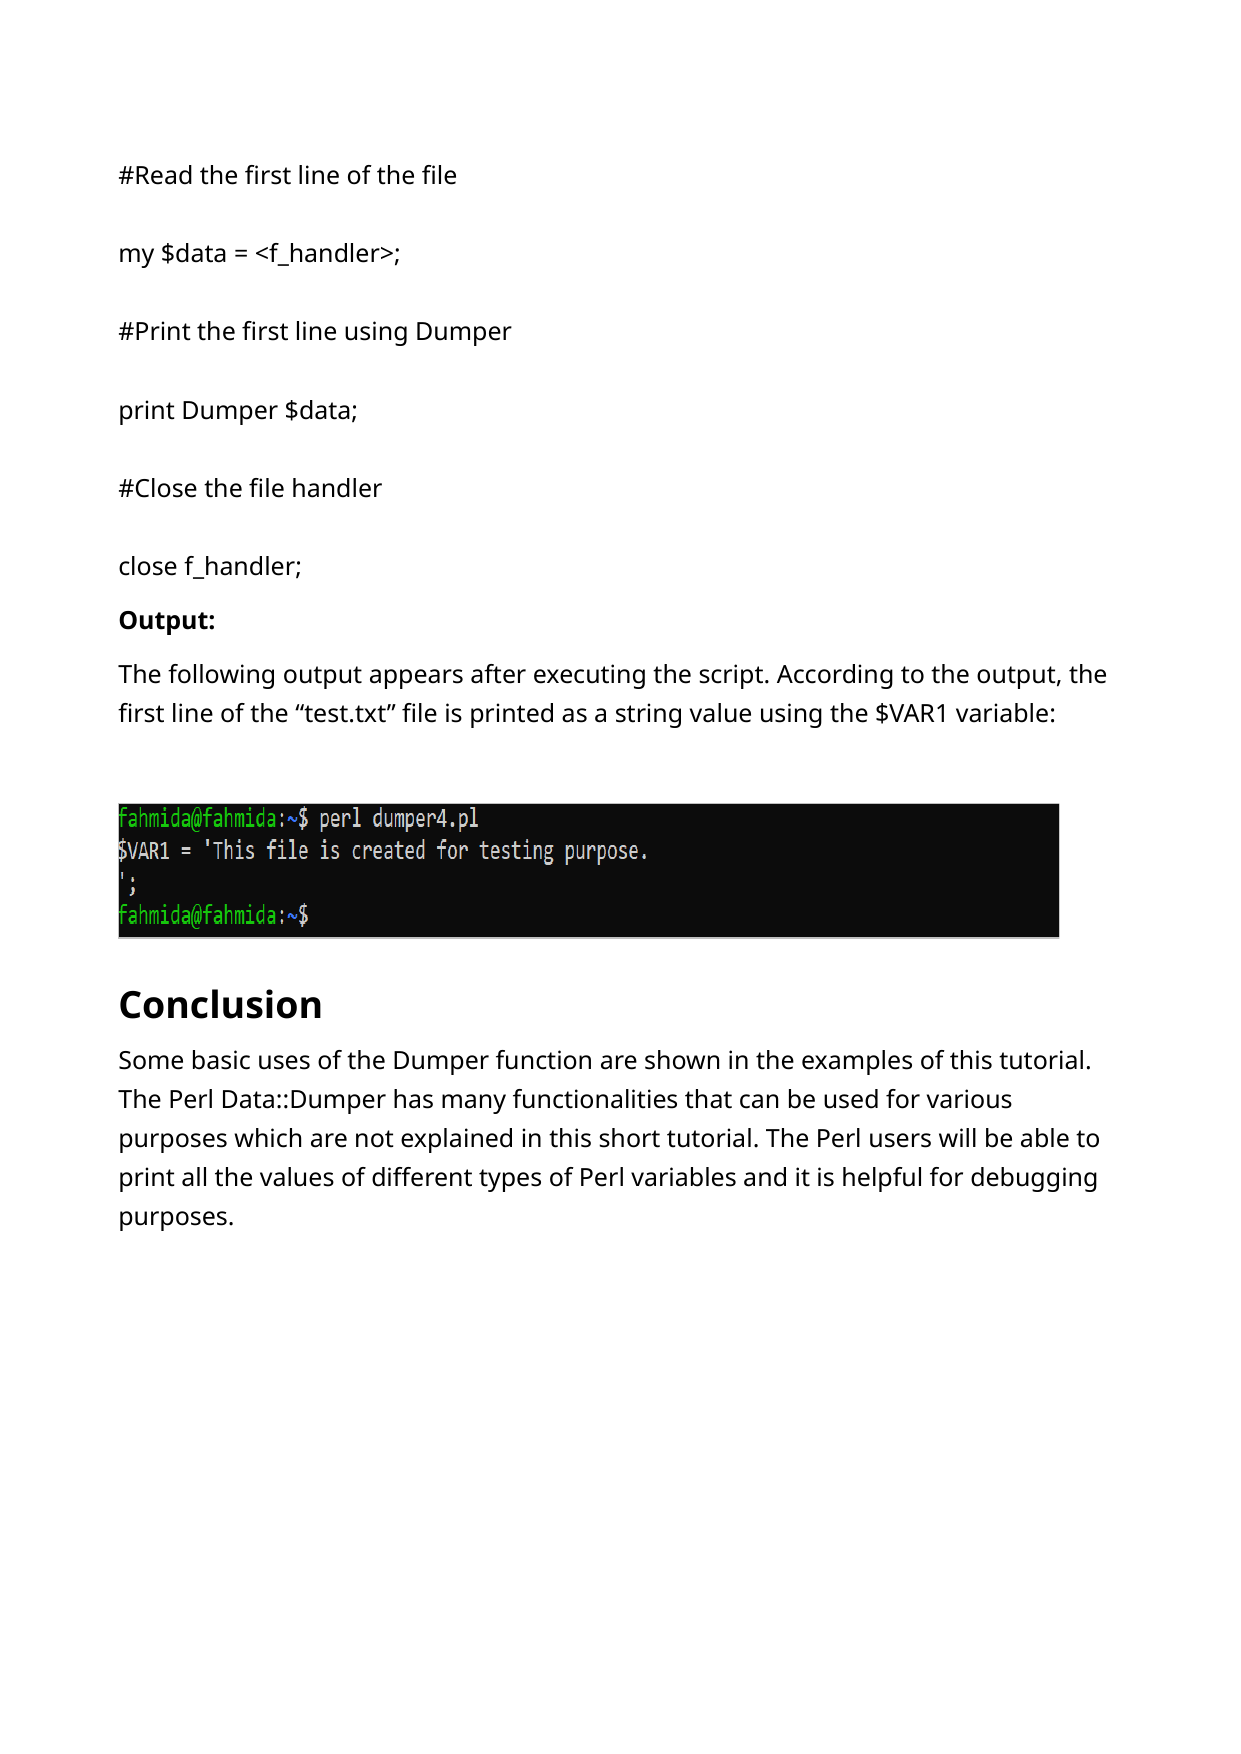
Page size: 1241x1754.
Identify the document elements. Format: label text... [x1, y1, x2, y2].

text #Read the first line of the file my $data = <f_handler>; #Print the first line using Dumper print Dumper $data; #Close the file handler close f_handler; [118, 118, 1122, 583]
text The following output appears after executing the script. According to the output, the first line of the “test.txt” file is printed as a string value using the $VAR1 variable: [118, 656, 1122, 730]
text Output: [118, 603, 1122, 637]
subtitle Conclusion [118, 979, 1122, 1030]
text Some basic uses of the Dumper function are shown in the examples of this tutorial. The Perl Data::Dumper has many functionalities that can be used for various purposes which are not explained in this short tutorial. The Perl users will be able to print all the values of different types of Perl variables and it is helpful for debugging purposes. [118, 1042, 1122, 1233]
picture [118, 803, 1060, 939]
